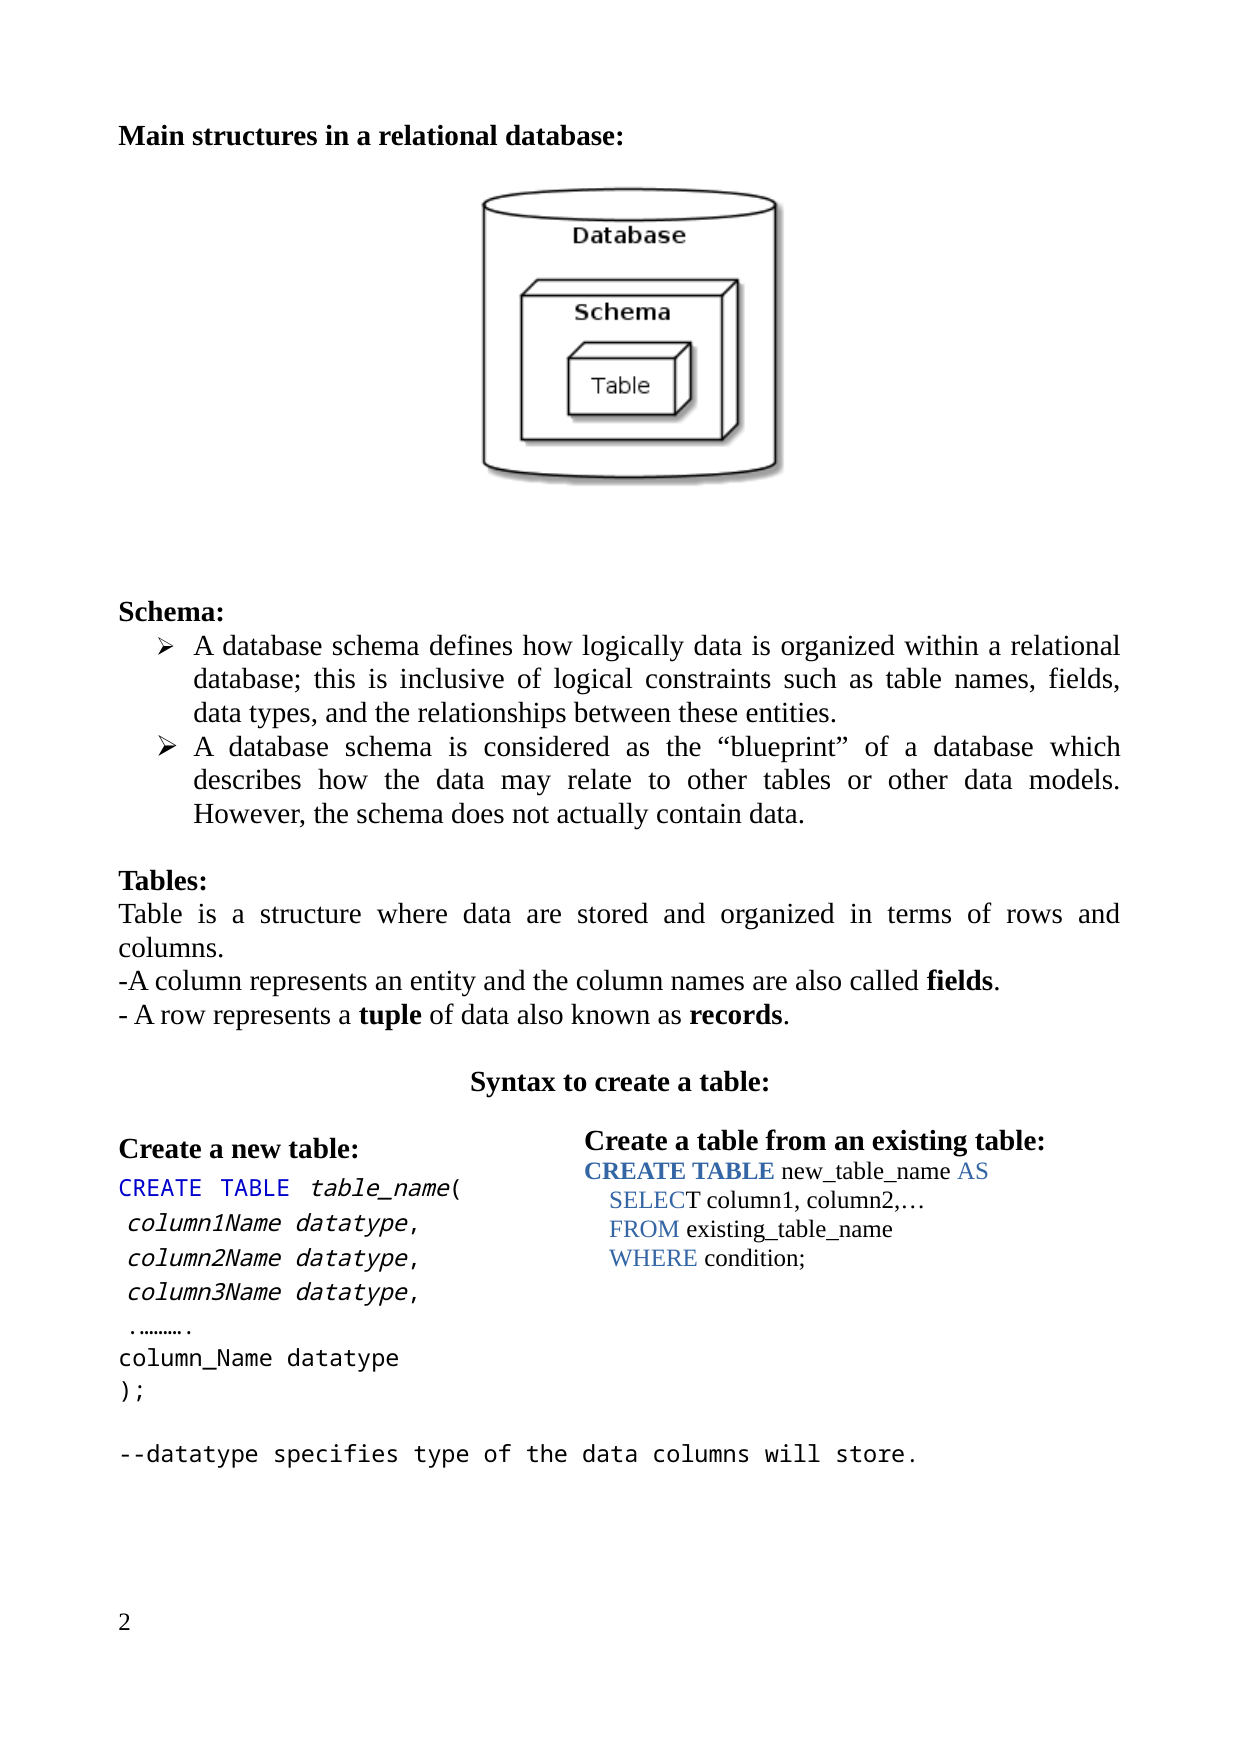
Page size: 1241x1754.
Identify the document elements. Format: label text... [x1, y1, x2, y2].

text Syntax to create a table: [118, 1064, 1122, 1098]
text column_Name datatype ); [118, 1341, 1122, 1405]
text Table is a structure where data are stored and organized in terms of rows and columns. [118, 896, 1122, 963]
picture [449, 151, 792, 494]
text Main structures in a relational database: [118, 118, 1122, 152]
text Create a new table: [118, 1131, 1122, 1165]
text CREATE TABLE table_name( column1Name datatype, column2Name datatype, column3Name datatype, [118, 1165, 1122, 1307]
text .………. [118, 1307, 1122, 1341]
text Tables: [118, 863, 1122, 896]
text Schema: [118, 594, 1122, 628]
list A database schema is considered as the “blueprint” of a database which describes how the data may relate to other tables or other data models. However, the schema does not actually contain data. [156, 729, 1122, 829]
text --datatype specifies type of the data columns will store. [118, 1437, 1122, 1469]
text - A row represents a tuple of data also known as records. [118, 997, 1122, 1031]
text -A column represents an entity and the column names are also called fields. [118, 963, 1122, 997]
list A database schema defines how logically data is organized within a relational database; this is inclusive of logical constraints such as table names, fields, data types, and the relationships between these entities. [156, 628, 1122, 729]
